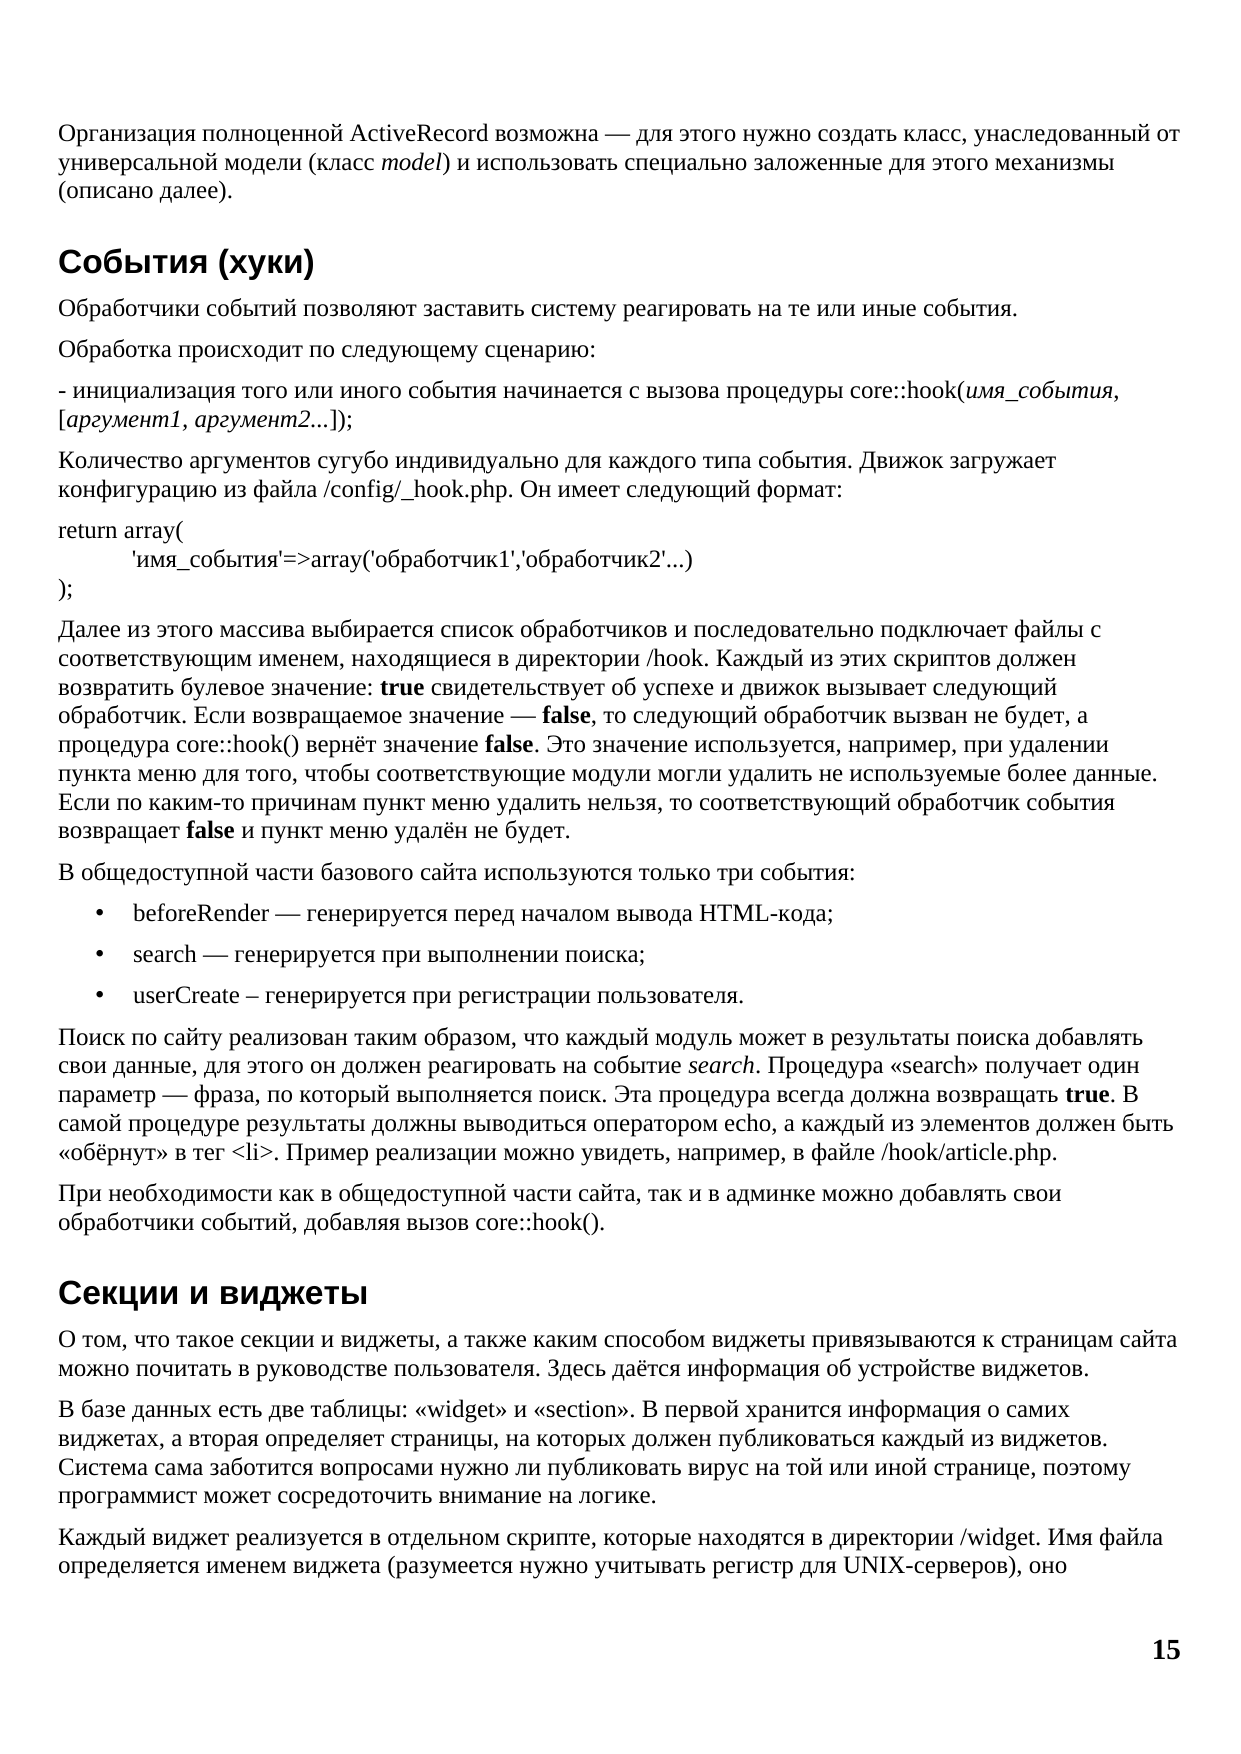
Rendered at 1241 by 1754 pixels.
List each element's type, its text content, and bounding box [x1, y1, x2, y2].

subtitle События (хуки) [58, 242, 1181, 281]
text Далее из этого массива выбирается список обработчиков и последовательно подключает файлы с соответствующим именем, находящиеся в директории /hook. Каждый из этих скриптов должен возвратить булевое значение: true свидетельствует об успехе и движок вызывает следующий обработчик. Если возвращаемое значение — false, то следующий обработчик вызван не будет, а процедура core::hook() вернёт значение false. Это значение используется, например, при удалении пункта меню для того, чтобы соответствующие модули могли удалить не используемые более данные. Если по каким-то причинам пункт меню удалить нельзя, то соответствующий обработчик события возвращает false и пункт меню удалён не будет. [58, 614, 1181, 844]
text Количество аргументов сугубо индивидуально для каждого типа события. Движок загружает конфигурацию из файла /config/_hook.php. Он имеет следующий формат: [58, 446, 1181, 503]
text return array( 'имя_события'=>array('обработчик1','обработчик2'...) ); [58, 516, 1181, 602]
text О том, что такое секции и виджеты, а также каким способом виджеты привязываются к страницам сайта можно почитать в руководстве пользователя. Здесь даётся информация об устройстве виджетов. [58, 1324, 1181, 1382]
text - инициализация того или иного события начинается с вызова процедуры core::hook(имя_события,[аргумент1, аргумент2...]); [58, 376, 1181, 433]
subtitle Секции и виджеты [58, 1273, 1181, 1312]
text Поиск по сайту реализован таким образом, что каждый модуль может в результаты поиска добавлять свои данные, для этого он должен реагировать на событие search. Процедура «search» получает один параметр — фраза, по который выполняется поиск. Эта процедура всегда должна возвращать true. В самой процедуре результаты должны выводиться оператором echo, а каждый из элементов должен быть «обёрнут» в тег <li>. Пример реализации можно увидеть, например, в файле /hook/article.php. [58, 1022, 1181, 1166]
text При необходимости как в общедоступной части сайта, так и в админке можно добавлять свои обработчики событий, добавляя вызов core::hook(). [58, 1178, 1181, 1236]
text В базе данных есть две таблицы: «widget» и «section». В первой хранится информация о самих виджетах, а вторая определяет страницы, на которых должен публиковаться каждый из виджетов. Система сама заботится вопросами нужно ли публиковать вирус на той или иной странице, поэтому программист может сосредоточить внимание на логике. [58, 1394, 1181, 1509]
text Организация полноценной ActiveRecord возможна — для этого нужно создать класс, унаследованный от универсальной модели (класс model) и использовать специально заложенные для этого механизмы (описано далее). [58, 118, 1181, 204]
list search — генерируется при выполнении поиска; [95, 939, 1181, 968]
text Каждый виджет реализуется в отдельном скрипте, которые находятся в директории /widget. Имя файла определяется именем виджета (разумеется нужно учитывать регистр для UNIX-серверов), оно [58, 1522, 1181, 1579]
text Обработка происходит по следующему сценарию: [58, 334, 1181, 363]
list userCreate – генерируется при регистрации пользователя. [95, 981, 1181, 1009]
list beforeRender — генерируется перед началом вывода HTML-кода; [95, 898, 1181, 927]
text Обработчики событий позволяют заставить систему реагировать на те или иные события. [58, 293, 1181, 322]
text В общедоступной части базового сайта используются только три события: [58, 857, 1181, 886]
